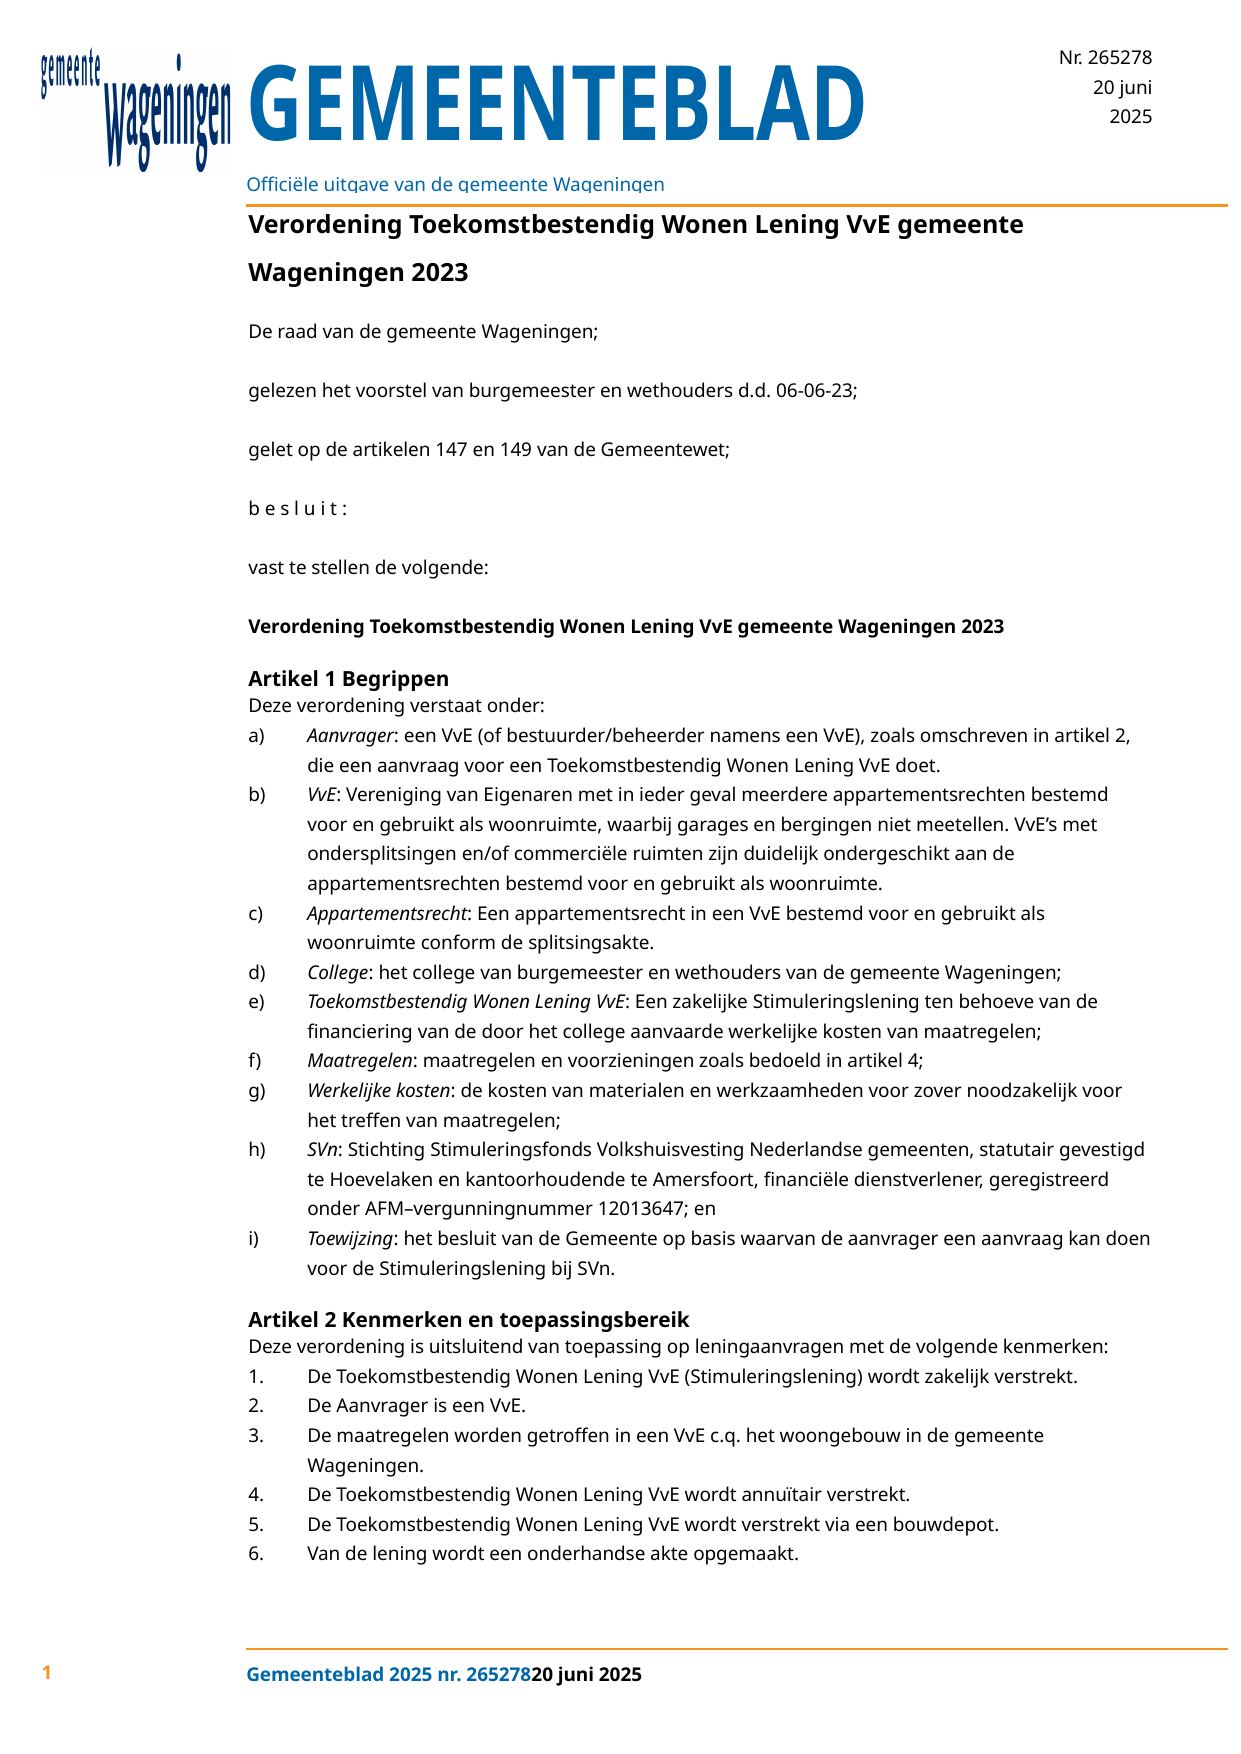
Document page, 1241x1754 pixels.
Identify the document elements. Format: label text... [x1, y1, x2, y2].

list Appartementsrecht: Een appartementsrecht in een VvE bestemd voor en gebruikt als woonruimte conform de splitsingsakte. [248, 900, 1152, 955]
text Verordening Toekomstbestendig Wonen Lening VvE gemeente Wageningen 2023 [248, 207, 1152, 288]
text Artikel 2 Kenmerken en toepassingsbereik [248, 1305, 1152, 1333]
list Toewijzing: het besluit van de Gemeente op basis waarvan de aanvrager een aanvraag kan doen voor de Stimuleringslening bij SVn. [248, 1225, 1152, 1280]
text Artikel 1 Begrippen [248, 664, 1152, 693]
list De Toekomstbestendig Wonen Lening VvE (Stimuleringslening) wordt zakelijk verstrekt. [248, 1363, 1152, 1389]
list De Toekomstbestendig Wonen Lening VvE wordt annuïtair verstrekt. [248, 1481, 1152, 1507]
list College: het college van burgemeester en wethouders van de gemeente Wageningen; [248, 959, 1152, 984]
list De maatregelen worden getroffen in een VvE c.q. het woongebouw in de gemeente Wageningen. [248, 1422, 1152, 1478]
list VvE: Vereniging van Eigenaren met in ieder geval meerdere appartementsrechten bestemd voor en gebruikt als woonruimte, waarbij garages en bergingen niet meetellen. VvE’s met ondersplitsingen en/of commerciële ruimten zijn duidelijk ondergeschikt aan de appartementsrechten bestemd voor en gebruikt als woonruimte. [248, 781, 1152, 896]
picture [41, 47, 231, 172]
text De raad van de gemeente Wageningen; [248, 318, 1152, 344]
text Deze verordening is uitsluitend van toepassing op leningaanvragen met de volgende kenmerken: [248, 1333, 1152, 1359]
text b e s l u i t : [248, 495, 1152, 521]
list Maatregelen: maatregelen en voorzieningen zoals bedoeld in artikel 4; [248, 1048, 1152, 1073]
list Toekomstbestendig Wonen Lening VvE: Een zakelijke Stimuleringslening ten behoeve van de financiering van de door het college aanvaarde werkelijke kosten van maatregelen; [248, 988, 1152, 1044]
text gelezen het voorstel van burgemeester en wethouders d.d. 06-06-23; [248, 377, 1152, 403]
list Aanvrager: een VvE (of bestuurder/beheerder namens een VvE), zoals omschreven in artikel 2, die een aanvraag voor een Toekomstbestendig Wonen Lening VvE doet. [248, 722, 1152, 777]
list Van de lening wordt een onderhandse akte opgemaakt. [248, 1541, 1152, 1566]
list De Toekomstbestendig Wonen Lening VvE wordt verstrekt via een bouwdepot. [248, 1511, 1152, 1537]
text gelet op de artikelen 147 en 149 van de Gemeentewet; [248, 436, 1152, 462]
text vast te stellen de volgende: [248, 554, 1152, 580]
list SVn: Stichting Stimuleringsfonds Volkshuisvesting Nederlandse gemeenten, statutair gevestigd te Hoevelaken en kantoorhoudende te Amersfoort, financiële dienstverlener, geregistreerd onder AFM–vergunningnummer 12013647; en [248, 1136, 1152, 1221]
text Verordening Toekomstbestendig Wonen Lening VvE gemeente Wageningen 2023 [248, 614, 1152, 639]
text Deze verordening verstaat onder: [248, 693, 1152, 718]
list Werkelijke kosten: de kosten van materialen en werkzaamheden voor zover noodzakelijk voor het treffen van maatregelen; [248, 1077, 1152, 1132]
list De Aanvrager is een VvE. [248, 1393, 1152, 1418]
